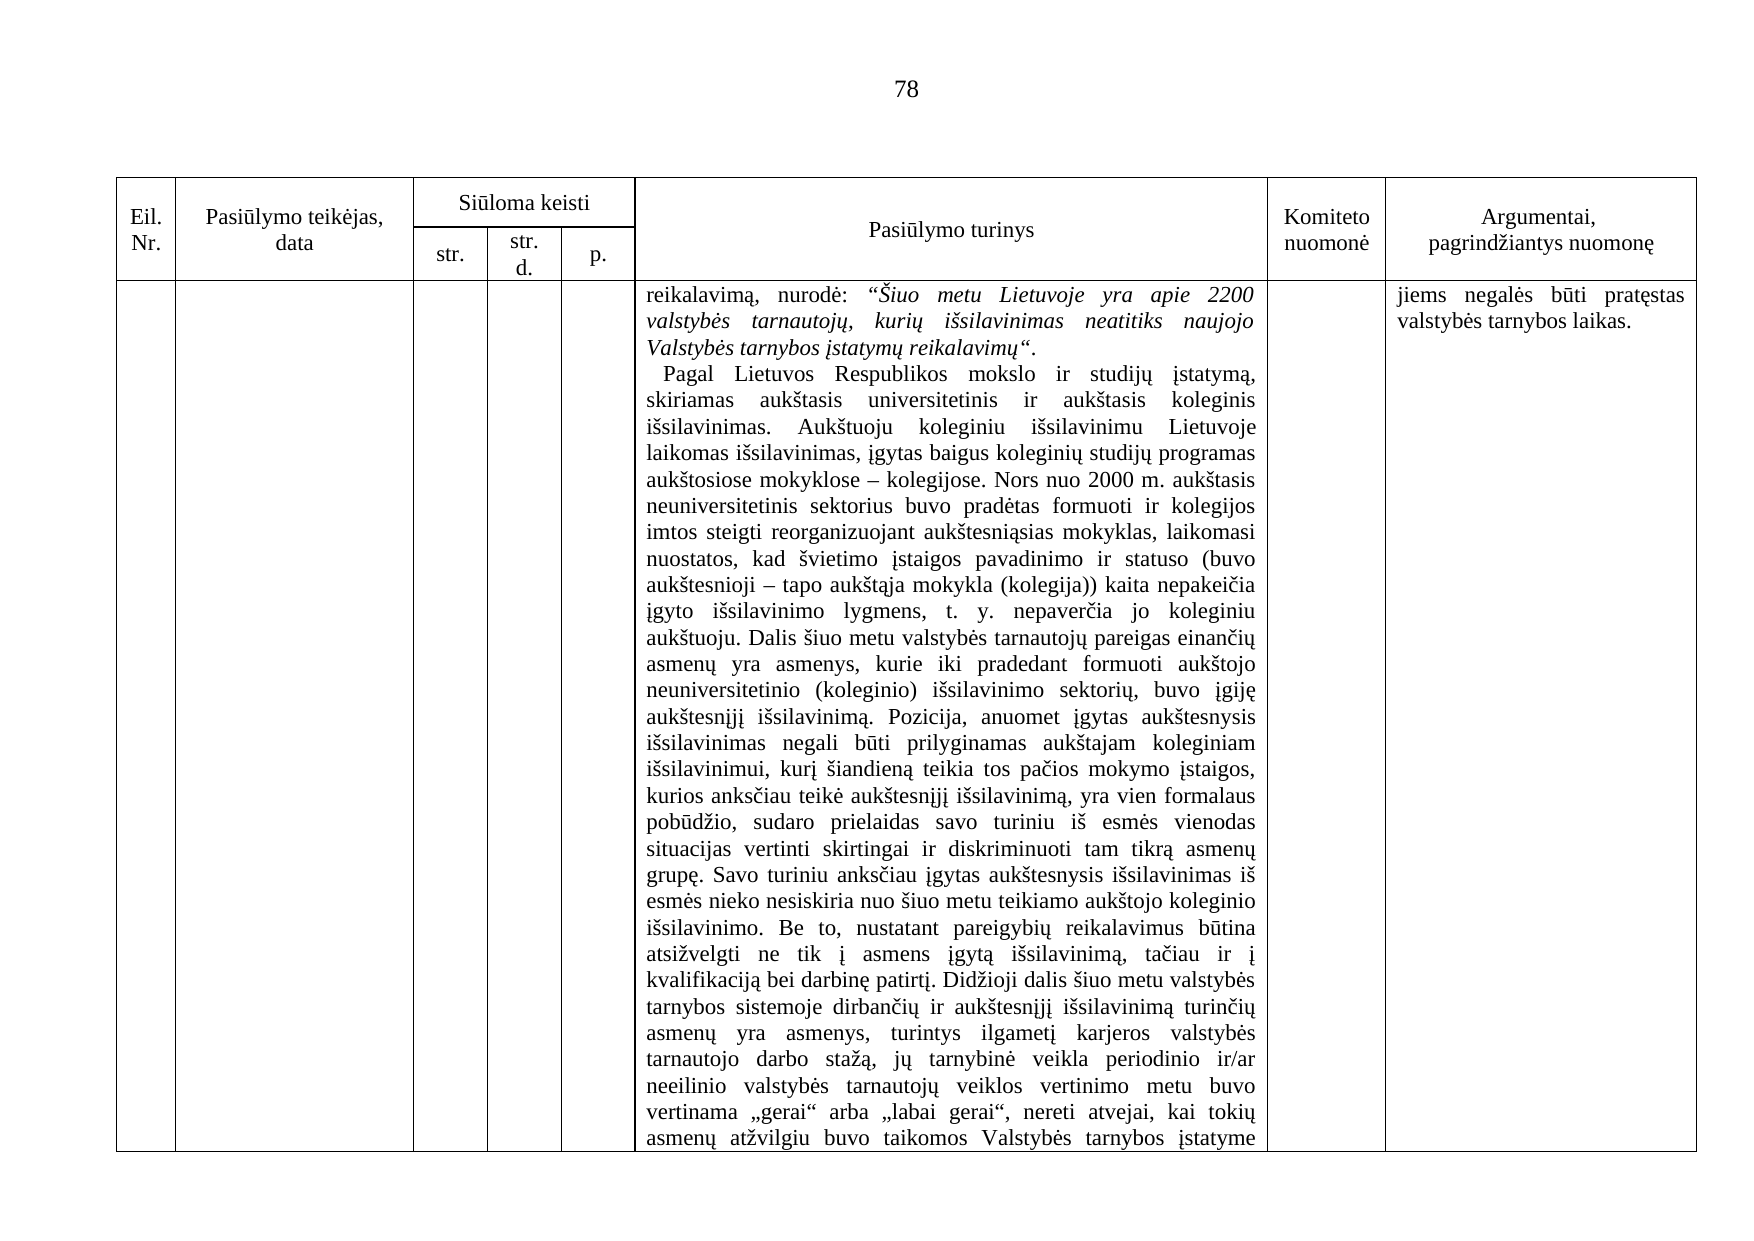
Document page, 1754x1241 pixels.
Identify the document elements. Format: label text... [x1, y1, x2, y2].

table_header Pasiūlymo turinys [636, 178, 1267, 280]
table_cell str. [414, 228, 487, 280]
table_cell jiems negalės būti pratęstas valstybės tarnybos laikas. [1386, 281, 1696, 1151]
table_header Argumentai, pagrindžiantys nuomonę [1386, 178, 1696, 280]
table_cell [414, 281, 487, 1151]
table_header Siūloma keisti [414, 178, 634, 226]
table_header Eil. Nr. [117, 178, 175, 280]
table_cell [488, 281, 561, 1151]
table_cell p. [562, 228, 634, 280]
table_cell reikalavimą, nurodė: “Šiuo metu Lietuvoje yra apie 2200 valstybės tarnautojų, kurių išsilavinimas neatitiks naujojo Valstybės tarnybos įstatymų reikalavimų“. Pagal Lietuvos Respublikos mokslo ir studijų įstatymą, skiriamas aukštasis universitetinis ir aukštasis koleginis išsilavinimas. Aukštuoju koleginiu išsilavinimu Lietuvoje laikomas išsilavinimas, įgytas baigus koleginių studijų programas aukštosiose mokyklose – kolegijose. Nors nuo 2000 m. aukštasis neuniversitetinis sektorius buvo pradėtas formuoti ir kolegijos imtos steigti reorganizuojant aukštesniąsias mokyklas, laikomasi nuostatos, kad švietimo įstaigos pavadinimo ir statuso (buvo aukštesnioji – tapo aukštąja mokykla (kolegija)) kaita nepakeičia įgyto išsilavinimo lygmens, t. y. nepaverčia jo koleginiu aukštuoju. Dalis šiuo metu valstybės tarnautojų pareigas einančių asmenų yra asmenys, kurie iki pradedant formuoti aukštojo neuniversitetinio (koleginio) išsilavinimo sektorių, buvo įgiję aukštesnįjį išsilavinimą. Pozicija, anuomet įgytas aukštesnysis išsilavinimas negali būti prilyginamas aukštajam koleginiam išsilavinimui, kurį šiandieną teikia tos pačios mokymo įstaigos, kurios anksčiau teikė aukštesnįjį išsilavinimą, yra vien formalaus pobūdžio, sudaro prielaidas savo turiniu iš esmės vienodas situacijas vertinti skirtingai ir diskriminuoti tam tikrą asmenų grupę. Savo turiniu anksčiau įgytas aukštesnysis išsilavinimas iš esmės nieko nesiskiria nuo šiuo metu teikiamo aukštojo koleginio išsilavinimo. Be to, nustatant pareigybių reikalavimus būtina atsižvelgti ne tik į asmens įgytą išsilavinimą, tačiau ir į kvalifikaciją bei darbinę patirtį. Didžioji dalis šiuo metu valstybės tarnybos sistemoje dirbančių ir aukštesnįjį išsilavinimą turinčių asmenų yra asmenys, turintys ilgametį karjeros valstybės tarnautojo darbo stažą, jų tarnybinė veikla periodinio ir/ar neeilinio valstybės tarnautojų veiklos vertinimo metu buvo vertinama „gerai“ arba „labai gerai“, nereti atvejai, kai tokių asmenų atžvilgiu buvo taikomos Valstybės tarnybos įstatyme [636, 281, 1267, 1151]
table_cell [562, 281, 634, 1151]
table_cell [176, 281, 413, 1151]
table_cell [117, 281, 175, 1151]
table_header Pasiūlymo teikėjas, data [176, 178, 413, 280]
table_cell str. d. [488, 228, 561, 280]
table_header Komiteto nuomonė [1268, 178, 1385, 280]
table_cell [1268, 281, 1385, 1151]
